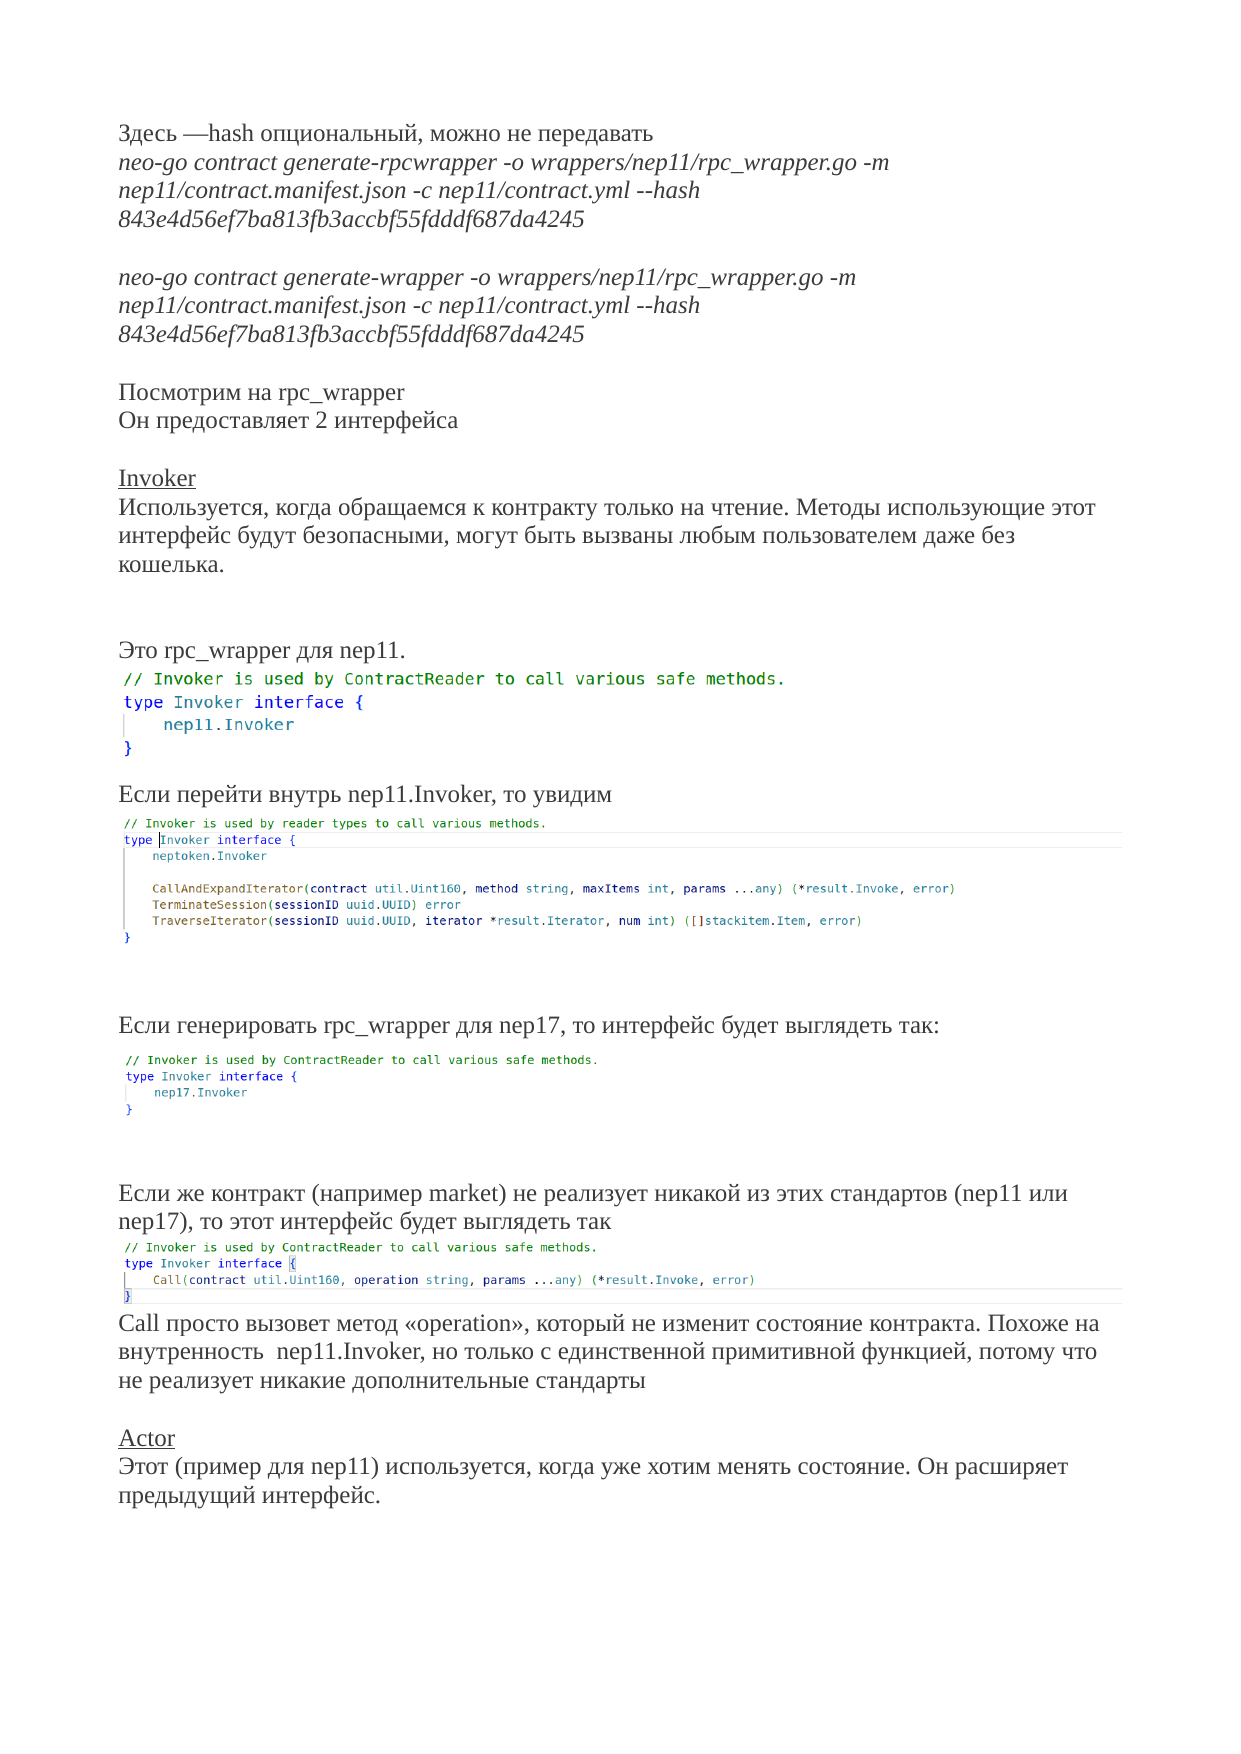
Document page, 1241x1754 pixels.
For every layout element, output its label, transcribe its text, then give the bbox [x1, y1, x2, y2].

text Если же контракт (например market) не реализует никакой из этих стандартов (nep11 или nep17), то этот интерфейс будет выглядеть так [118, 1178, 1122, 1235]
text Invoker [118, 463, 1122, 492]
picture [118, 1235, 1123, 1308]
text Actor [118, 1423, 1122, 1451]
text Посмотрим на rpc_wrapper [118, 377, 1122, 406]
text Call просто вызовет метод «operation», который не изменит состояние контракта. Похоже на внутренность nep11.Invoker, но только с единственной примитивной функцией, потому что не реализует никакие дополнительные стандарты [118, 1308, 1122, 1394]
picture [118, 808, 1123, 953]
text Используется, когда обращаемся к контракту только на чтение. Методы использующие этот интерфейс будут безопасными, могут быть вызваны любым пользователем даже без кошелька. [118, 492, 1122, 578]
picture [118, 1047, 1123, 1121]
text Этот (пример для nep11) используется, когда уже хотим менять состояние. Он расширяет предыдущий интерфейс. [118, 1451, 1122, 1509]
text neo-go contract generate-wrapper -o wrappers/nep11/rpc_wrapper.go -m nep11/contract.manifest.json -c nep11/contract.yml --hash 843e4d56ef7ba813fb3accbf55fdddf687da4245 [118, 262, 1122, 348]
text Он предоставляет 2 интерфейса [118, 406, 1122, 434]
text Если перейти внутрь nep11.Invoker, то увидим [118, 779, 1122, 808]
text Это rpc_wrapper для nep11. [118, 636, 1122, 664]
text Если генерировать rpc_wrapper для nep17, то интерфейс будет выглядеть так: [118, 1010, 1122, 1038]
text Здесь —hash опциональный, можно не передавать [118, 118, 1122, 147]
text neo-go contract generate-rpcwrapper -o wrappers/nep11/rpc_wrapper.go -m nep11/contract.manifest.json -c nep11/contract.yml --hash 843e4d56ef7ba813fb3accbf55fdddf687da4245 [118, 147, 1122, 233]
picture [122, 665, 789, 770]
